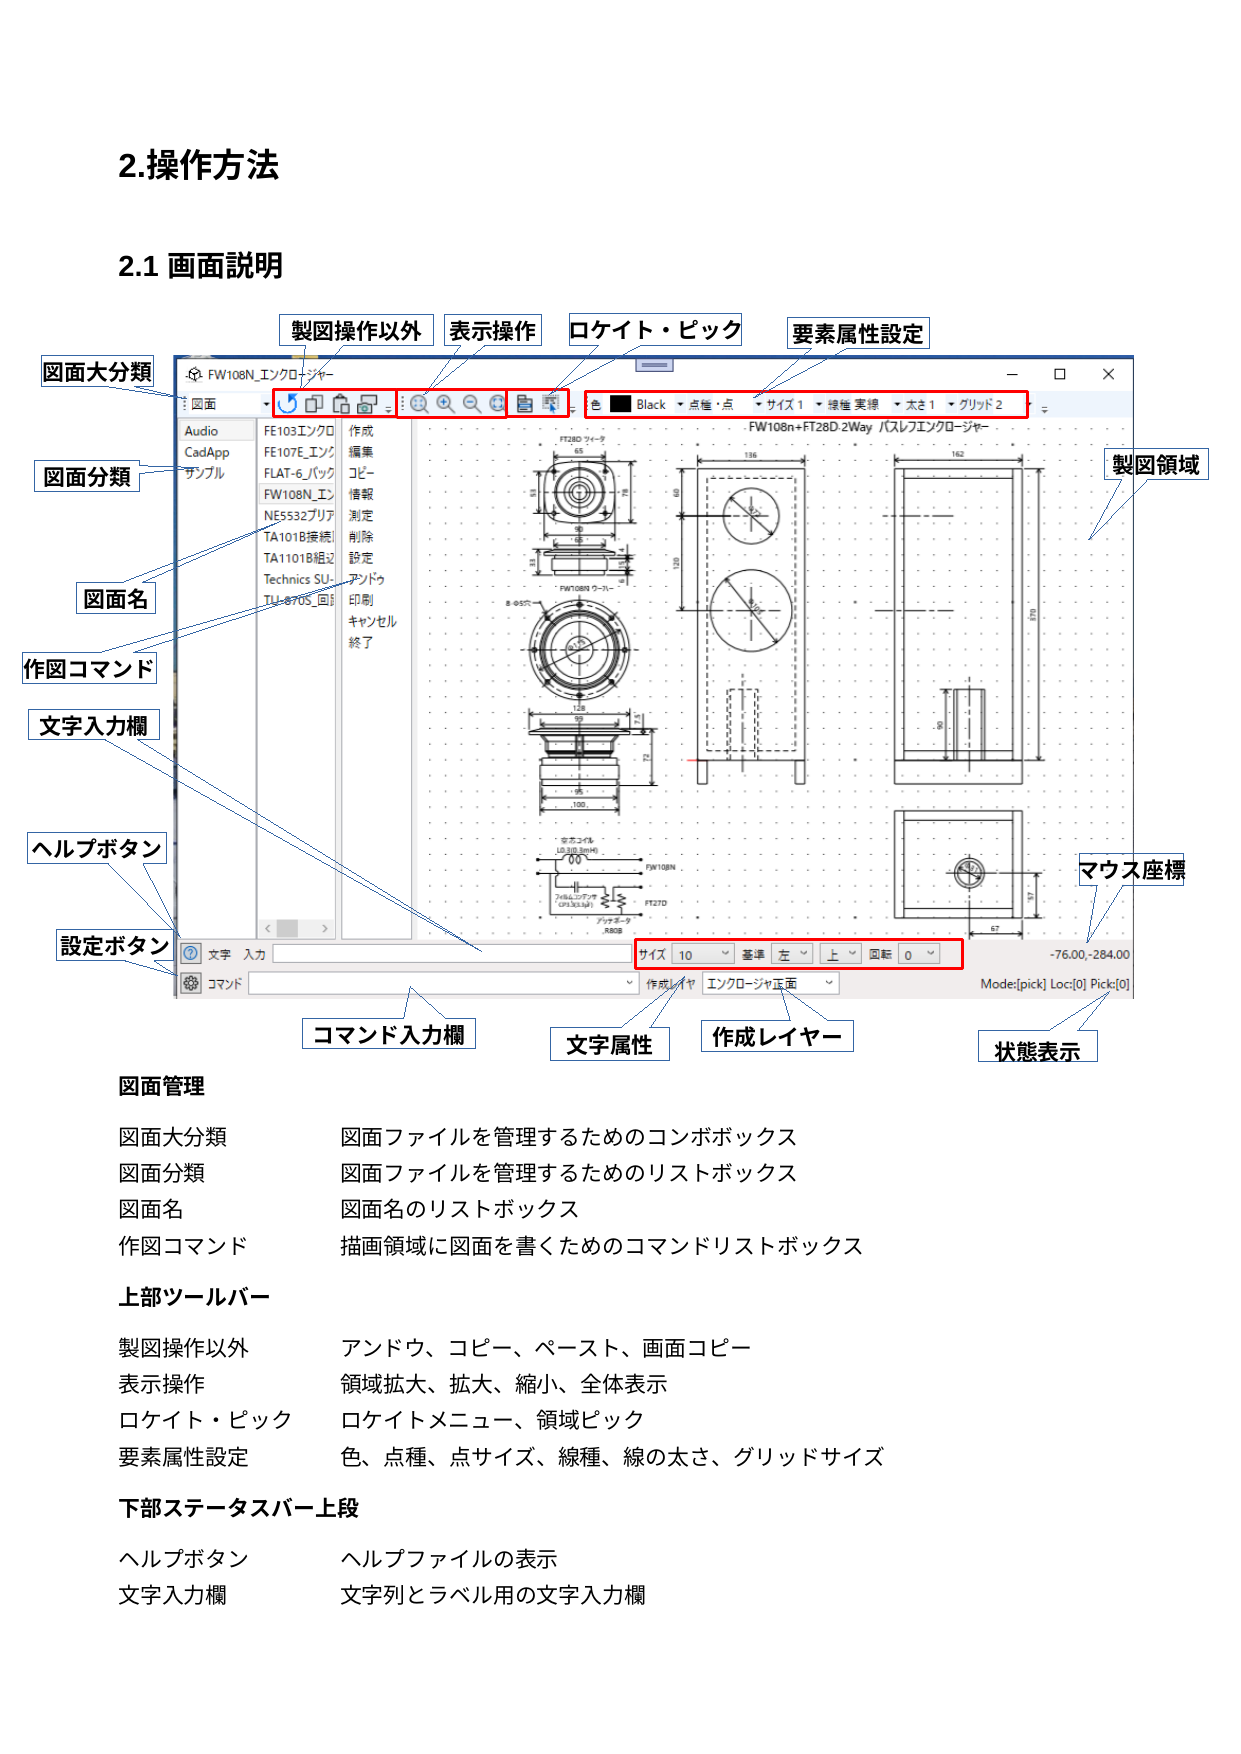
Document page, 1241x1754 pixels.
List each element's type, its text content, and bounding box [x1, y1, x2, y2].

picture [173, 355, 1134, 999]
text 図面管理 [118, 1069, 1187, 1101]
text 上部ツールバー [118, 1280, 1187, 1311]
text 下部ステータスバー上段 [118, 1491, 1187, 1522]
subtitle 2.操作方法 [118, 139, 1187, 187]
text 図面大分類 図面ファイルを管理するためのコンボボックス 図面分類 図面ファイルを管理するためのリストボックス 図面名 図面名のリストボックス 作図コマンド 描画領域に図面を書くためのコマンドリストボックス [118, 1120, 1187, 1261]
text ヘルプボタン ヘルプファイルの表示 文字入力欄 文字列とラベル用の文字入力欄 [118, 1542, 1187, 1610]
text 製図操作以外 アンドウ、コピー、ペースト、画面コピー 表示操作 領域拡大、拡大、縮小、全体表示 ロケイト・ピック ロケイトメニュー、領域ピック 要素属性設定 色、点種、点サイズ、線種、線の太さ、グリッドサイズ [118, 1331, 1187, 1471]
subtitle 2.1 画面説明 [118, 243, 1187, 285]
